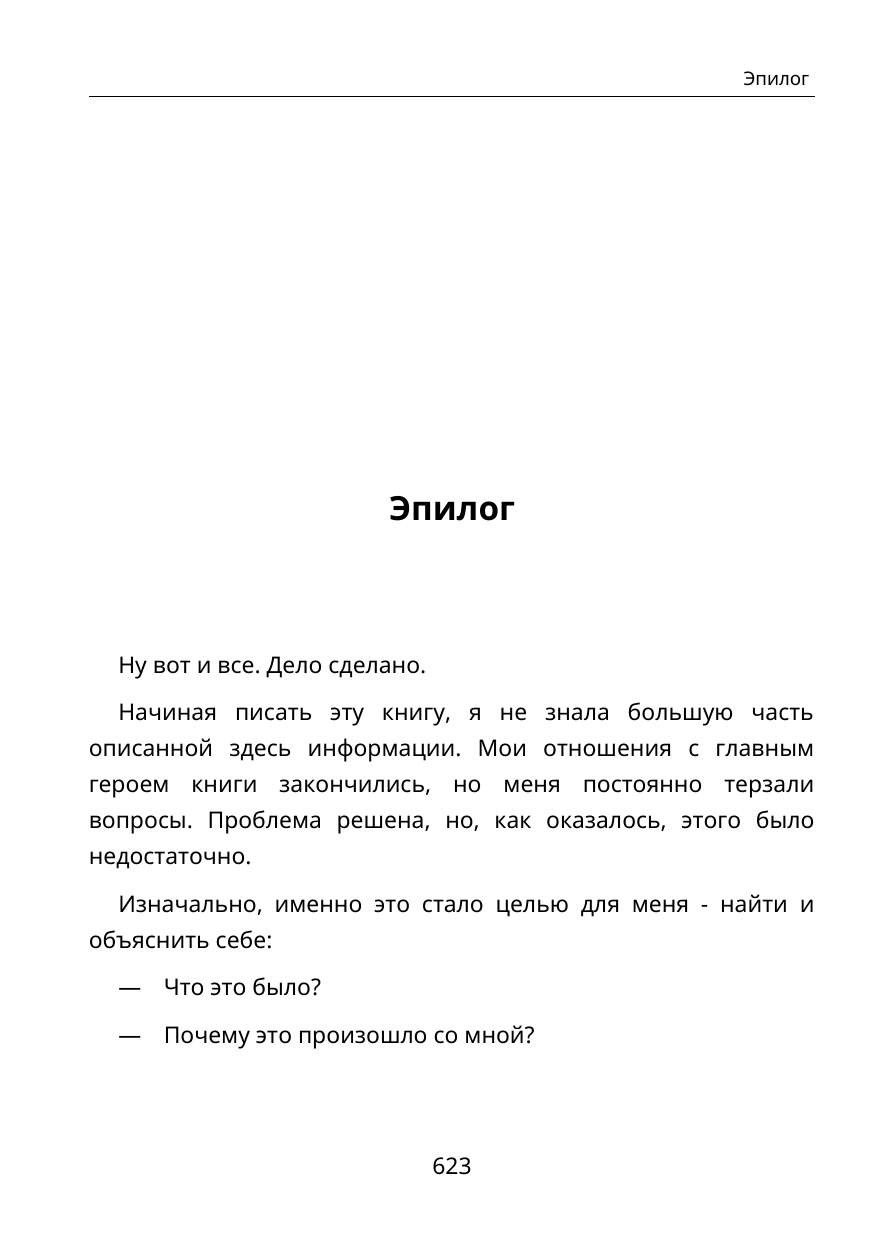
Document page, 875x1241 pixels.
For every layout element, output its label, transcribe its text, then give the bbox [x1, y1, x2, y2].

list Что это было? [88, 971, 815, 1003]
list Почему это произошло со мной? [88, 1019, 815, 1050]
text Изначально, именно это стало целью для меня - найти и объяснить себе: [88, 888, 815, 955]
subtitle Эпилог [88, 480, 815, 530]
text Начиная писать эту книгу, я не знала большую часть описанной здесь информации. Мои отношения с главным героем книги закончились, но меня постоянно терзали вопросы. Проблема решена, но, как оказалось, этого было недостаточно. [88, 696, 815, 871]
text Ну вот и все. Дело сделано. [88, 648, 815, 680]
